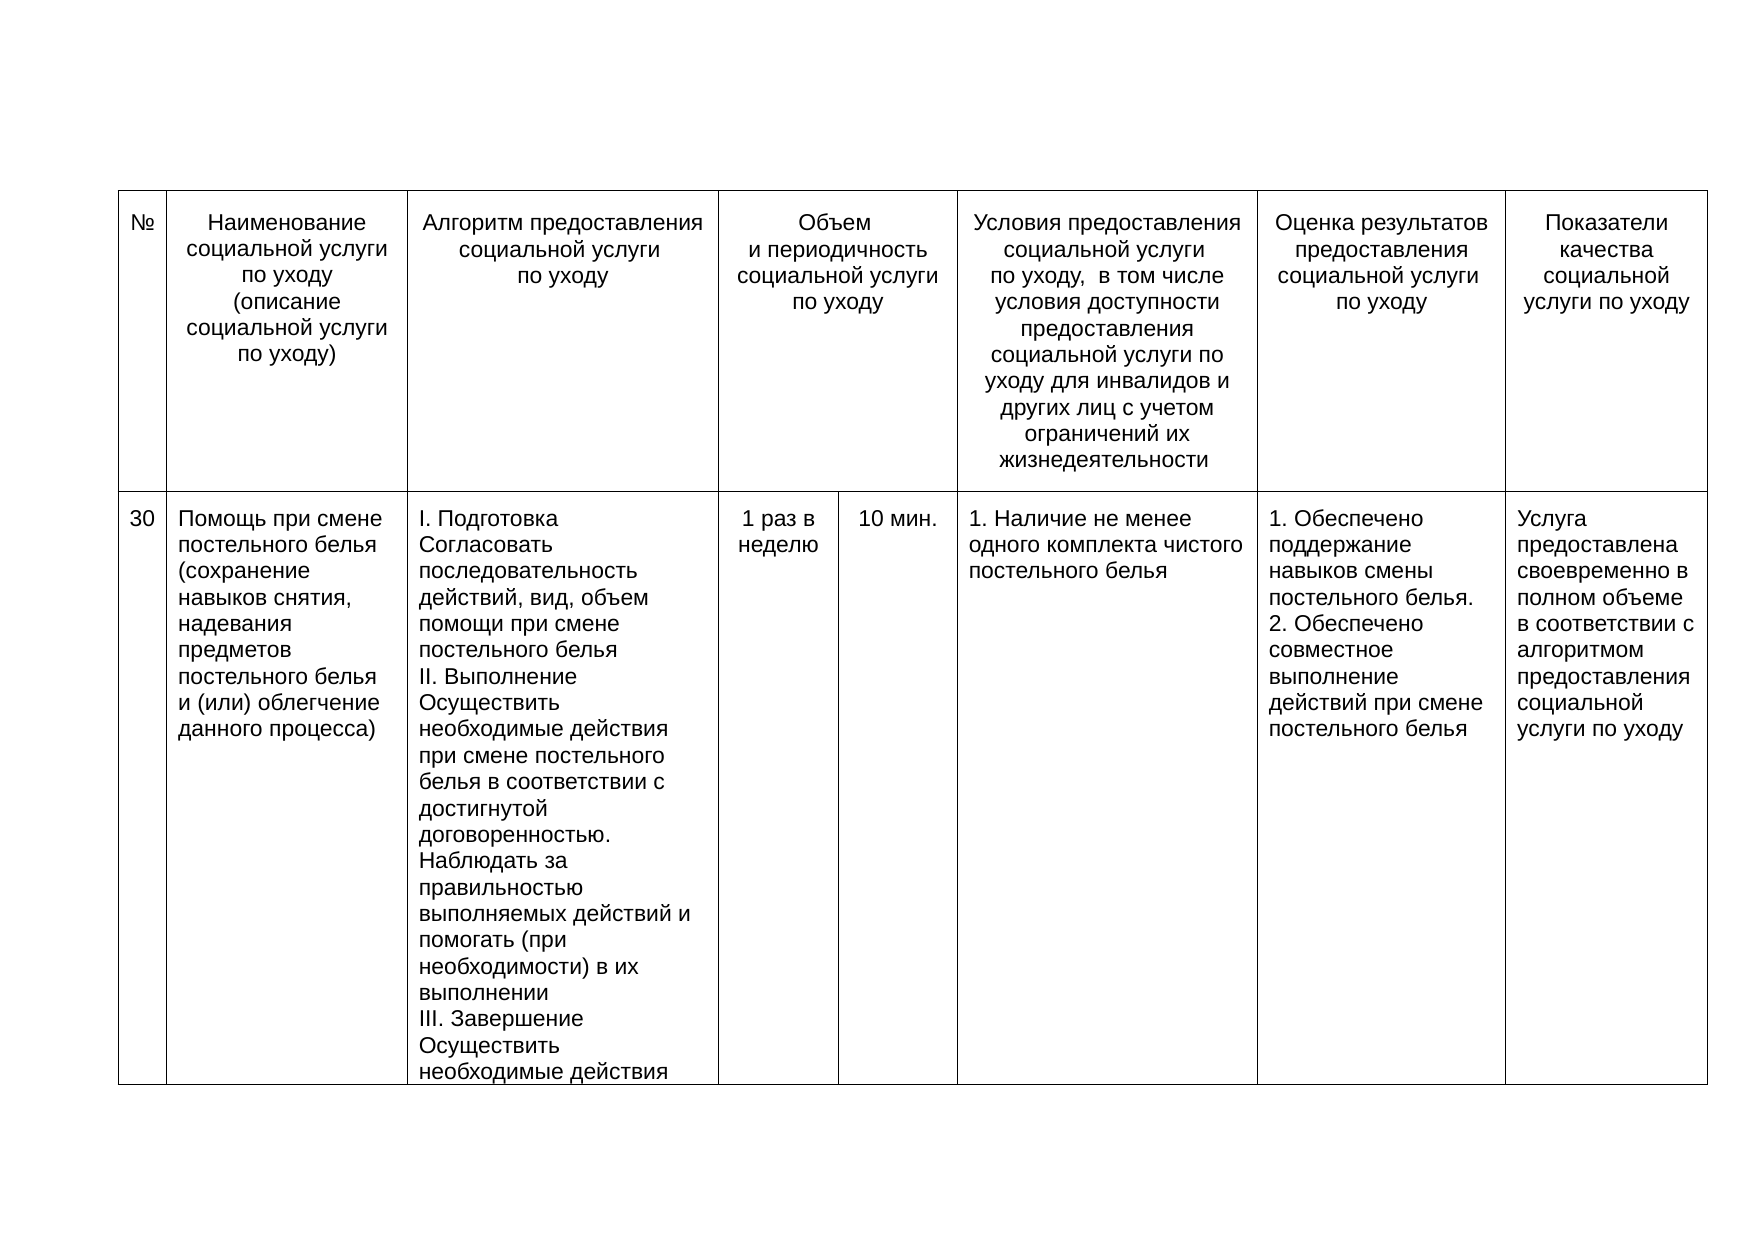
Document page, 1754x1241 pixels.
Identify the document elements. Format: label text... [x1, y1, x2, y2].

table_header Оценка результатов предоставления социальной услуги по уходу [1258, 191, 1505, 491]
table_cell I. Подготовка Согласовать последовательность действий, вид, объем помощи при смене постельного белья II. Выполнение Осуществить необходимые действия при смене постельного белья в соответствии с достигнутой договоренностью. Наблюдать за правильностью выполняемых действий и помогать (при необходимости) в их выполнении III. Завершение Осуществить необходимые действия [408, 492, 718, 1084]
table_header Объем и периодичность социальной услуги по уходу [719, 191, 957, 491]
table_cell 1 раз в неделю [719, 492, 838, 1084]
table_cell Услуга предоставлена своевременно в полном объеме в соответствии с алгоритмом предоставления социальной услуги по уходу [1506, 492, 1707, 1084]
table_cell Помощь при смене постельного белья (сохранение навыков снятия, надевания предметов постельного белья и (или) облегчение данного процесса) [167, 492, 407, 1084]
table_cell 1. Обеспечено поддержание навыков смены постельного белья. 2. Обеспечено совместное выполнение действий при смене постельного белья [1258, 492, 1505, 1084]
table_header Показатели качества социальной услуги по уходу [1506, 191, 1707, 491]
table_cell 10 мин. [839, 492, 957, 1084]
table_header Алгоритм предоставления социальной услуги по уходу [408, 191, 718, 491]
table_header Условия предоставления социальной услуги по уходу, в том числе условия доступности предоставления социальной услуги по уходу для инвалидов и других лиц с учетом ограничений их жизнедеятельности [958, 191, 1257, 491]
table_cell [119, 492, 166, 1084]
table_cell 1. Наличие не менее одного комплекта чистого постельного белья [958, 492, 1257, 1084]
table_header № [119, 191, 166, 491]
table_header Наименование социальной услуги по уходу (описание социальной услуги по уходу) [167, 191, 407, 491]
